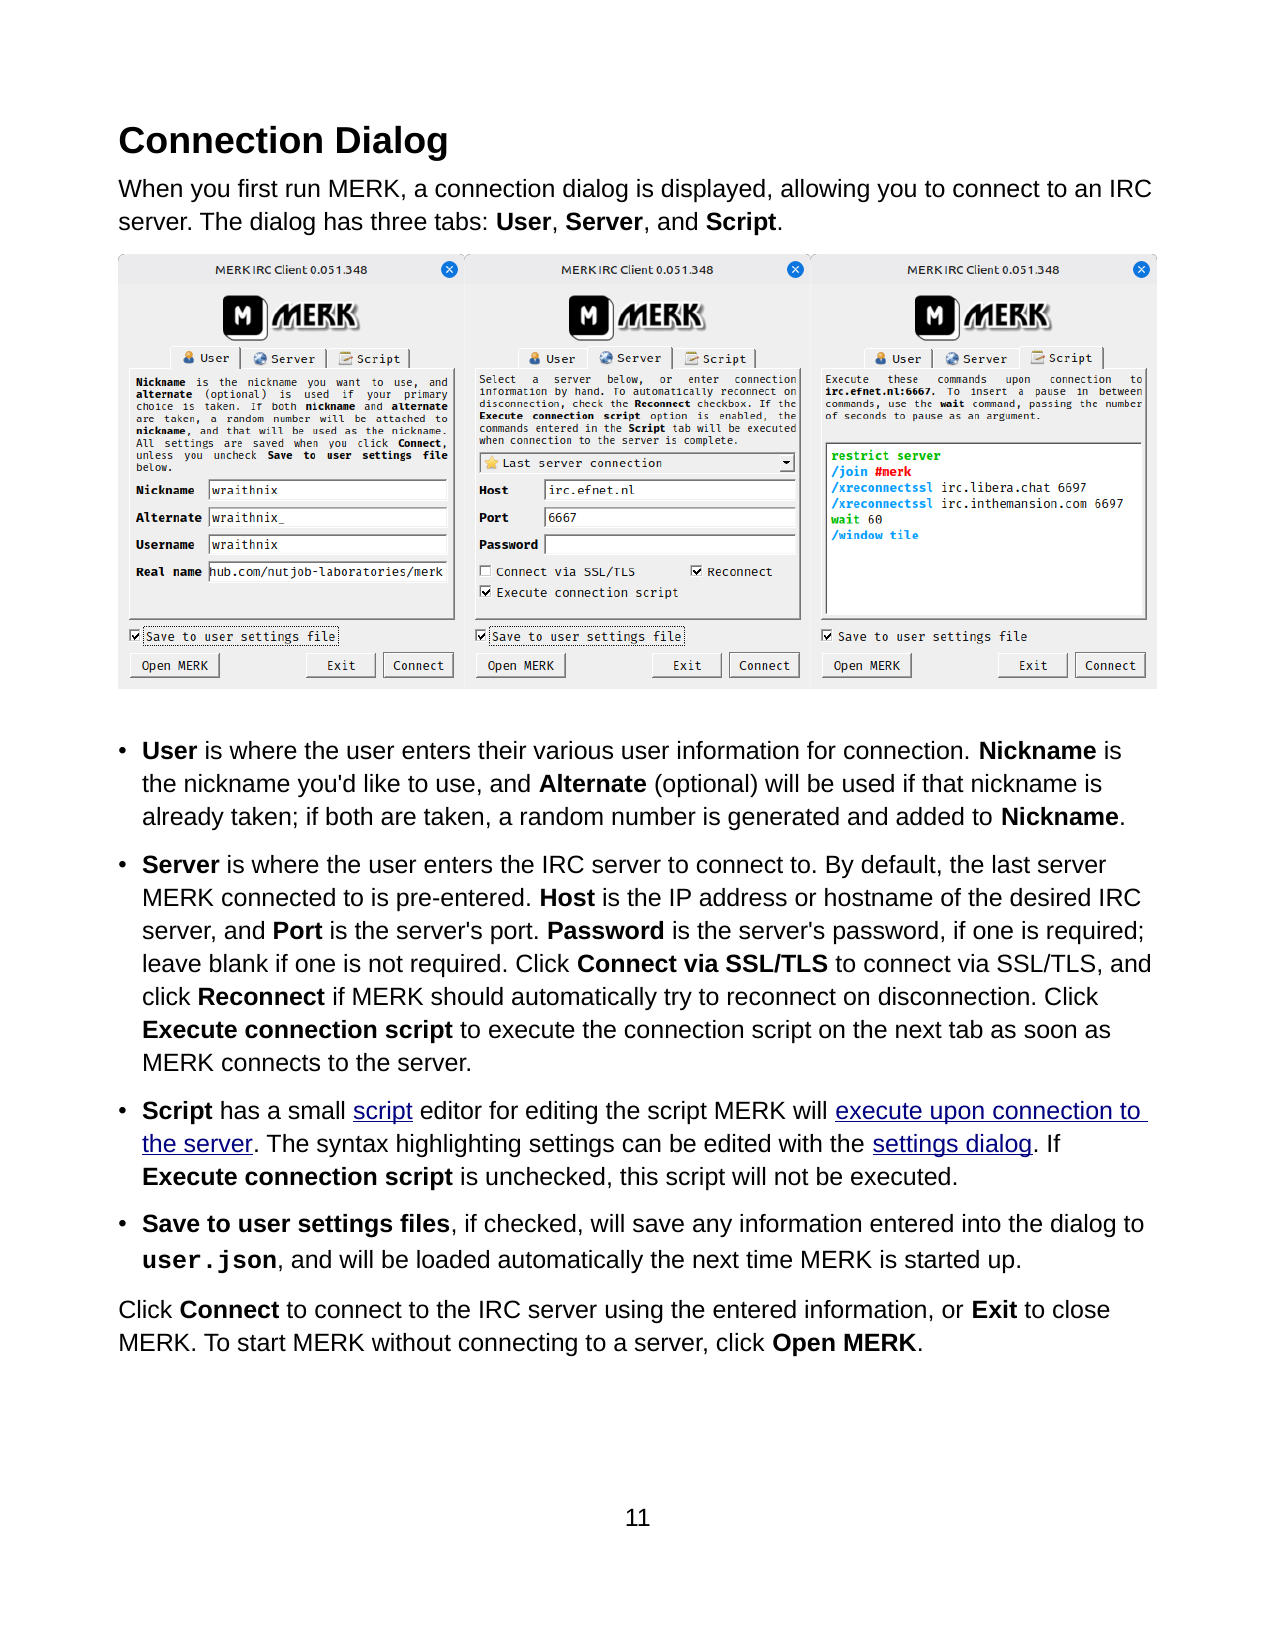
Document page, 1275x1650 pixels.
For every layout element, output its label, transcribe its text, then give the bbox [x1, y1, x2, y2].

list User is where the user enters their various user information for connection. Nickname is the nickname you'd like to use, and Alternate (optional) will be used if that nickname is already taken; if both are taken, a random number is generated and added to Nickname. [118, 736, 1157, 831]
list Script has a small script editor for editing the script MERK will execute upon connection to the server. The syntax highlighting settings can be edited with the settings dialog. If Execute connection script is unchecked, this script will not be executed. [118, 1096, 1157, 1191]
subtitle Connection Dialog [118, 118, 1157, 161]
text When you first run MERK, a connection dialog is displayed, allowing you to connect to an IRC server. The dialog has three tabs: User, Server, and Script. [118, 174, 1157, 236]
text Click Connect to connect to the IRC server using the entered information, or Exit to close MERK. To start MERK without connecting to a server, click Open MERK. [118, 1295, 1157, 1357]
list Save to user settings files, if checked, will save any information entered into the dialog to user.json, and will be loaded automatically the next time MERK is started up. [118, 1209, 1157, 1276]
picture [118, 254, 1157, 689]
list Server is where the user enters the IRC server to connect to. By default, the last server MERK connected to is pre-entered. Host is the IP address or hostname of the desired IRC server, and Port is the server's port. Password is the server's password, if one is required; leave blank if one is not required. Click Connect via SSL/TLS to connect via SSL/TLS, and click Reconnect if MERK should automatically try to reconnect on disconnection. Click Execute connection script to execute the connection script on the next tab as soon as MERK connects to the server. [118, 850, 1157, 1077]
